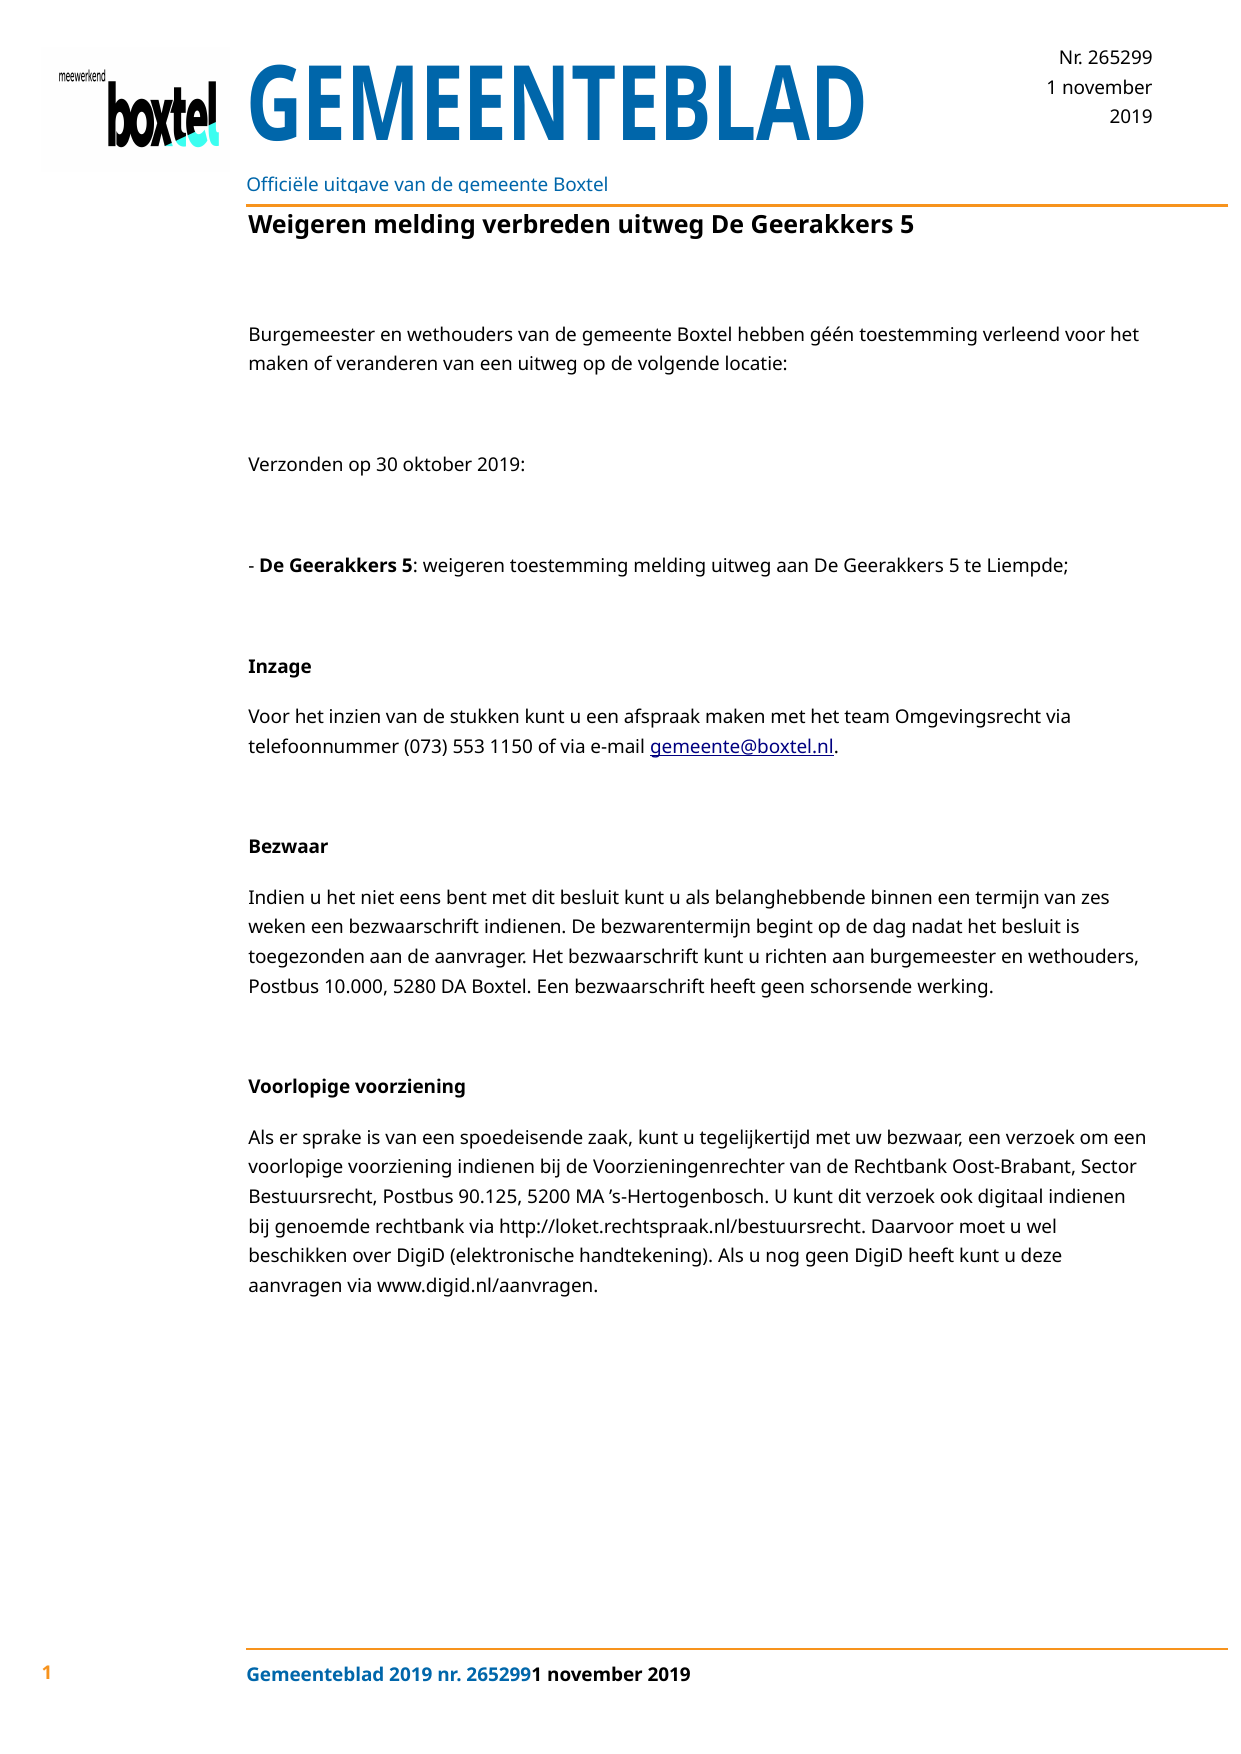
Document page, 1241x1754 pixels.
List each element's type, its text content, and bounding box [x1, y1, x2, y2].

text Weigeren melding verbreden uitweg De Geerakkers 5 [248, 207, 1152, 241]
text Inzage [248, 653, 1152, 678]
picture [41, 47, 231, 172]
text Burgemeester en wethouders van de gemeente Boxtel hebben géén toestemming verleend voor het maken of veranderen van een uitweg op de volgende locatie: [248, 321, 1152, 376]
text - De Geerakkers 5: weigeren toestemming melding uitweg aan De Geerakkers 5 te Liempde; [248, 552, 1152, 578]
text Als er sprake is van een spoedeisende zaak, kunt u tegelijkertijd met uw bezwaar, een verzoek om een voorlopige voorziening indienen bij de Voorzieningenrechter van de Rechtbank Oost-Brabant, Sector Bestuursrecht, Postbus 90.125, 5200 MA ’s-Hertogenbosch. U kunt dit verzoek ook digitaal indienen bij genoemde rechtbank via http://loket.rechtspraak.nl/bestuursrecht. Daarvoor moet u wel beschikken over DigiD (elektronische handtekening). Als u nog geen DigiD heeft kunt u deze aanvragen via www.digid.nl/aanvragen. [248, 1124, 1152, 1298]
text Voor het inzien van de stukken kunt u een afspraak maken met het team Omgevingsrecht via telefoonnummer (073) 553 1150 of via e-mail gemeente@boxtel.nl. [248, 703, 1152, 758]
text Indien u het niet eens bent met dit besluit kunt u als belanghebbende binnen een termijn van zes weken een bezwaarschrift indienen. De bezwarentermijn begint op de dag nadat het besluit is toegezonden aan de aanvrager. Het bezwaarschrift kunt u richten aan burgemeester en wethouders, Postbus 10.000, 5280 DA Boxtel. Een bezwaarschrift heeft geen schorsende werking. [248, 884, 1152, 998]
text Bezwaar [248, 834, 1152, 859]
text Voorlopige voorziening [248, 1074, 1152, 1099]
text Verzonden op 30 oktober 2019: [248, 451, 1152, 477]
